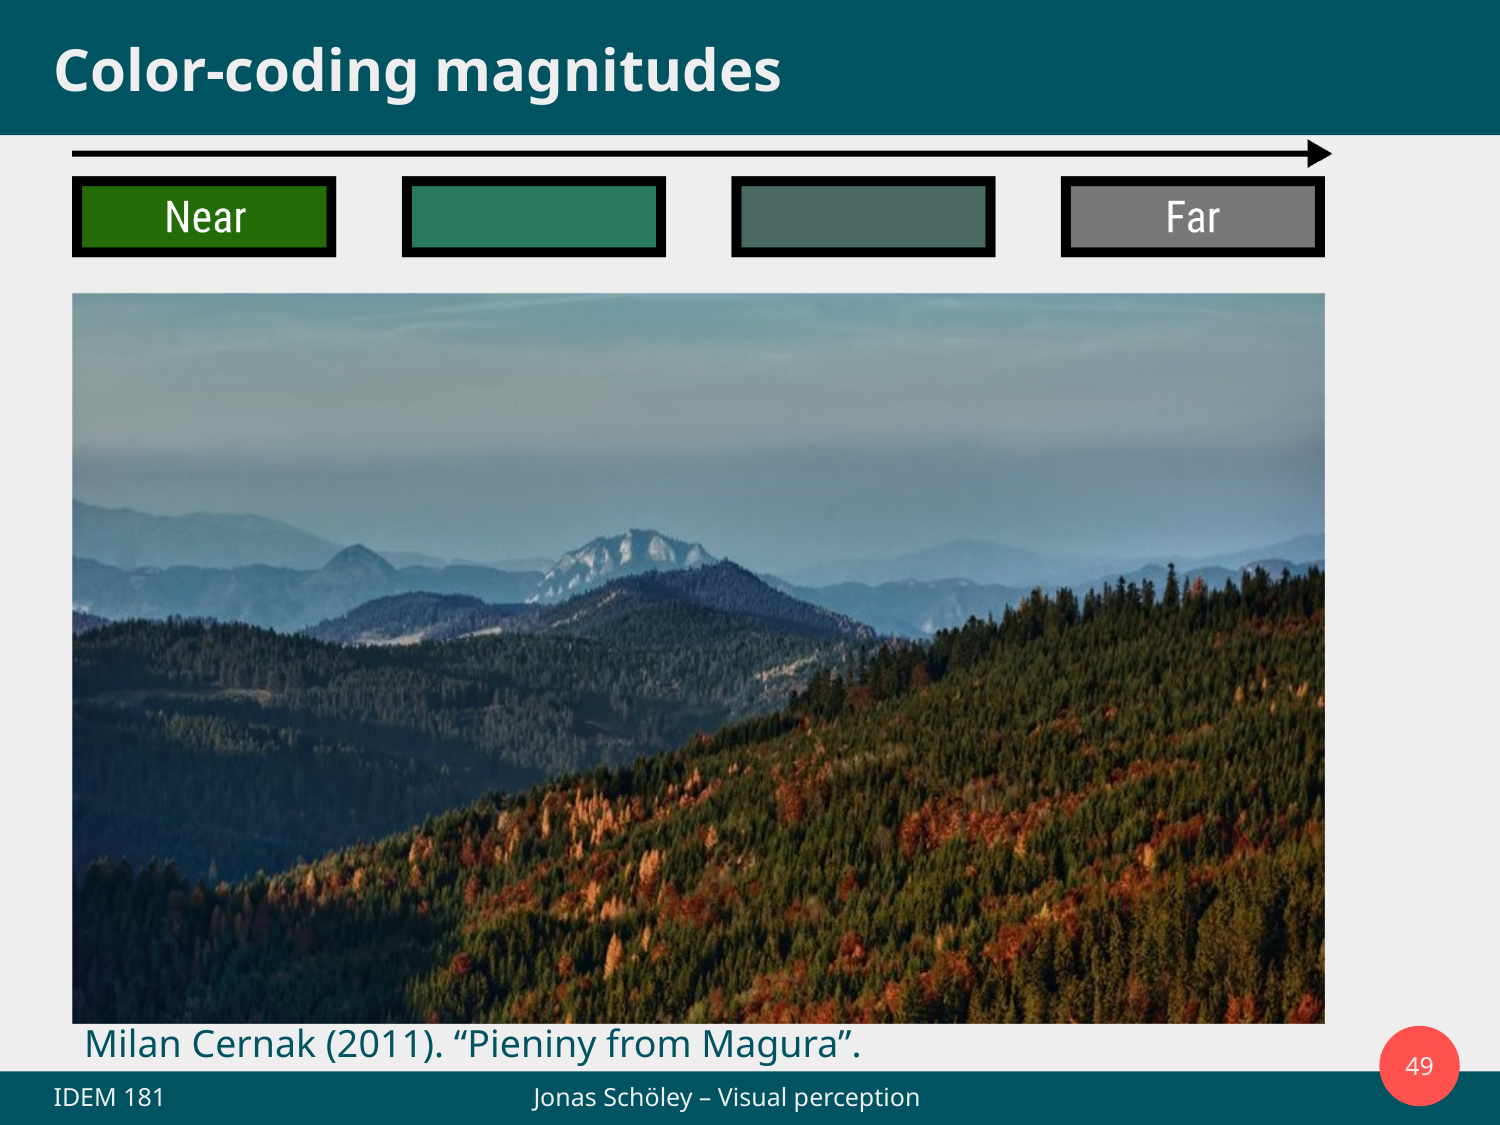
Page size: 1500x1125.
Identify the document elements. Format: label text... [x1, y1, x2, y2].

picture [72, 139, 1332, 1024]
title Color-coding magnitudes [53, 0, 1447, 141]
text_box Milan Cernak (2011). “Pieniny from Magura”. [69, 1010, 937, 1075]
